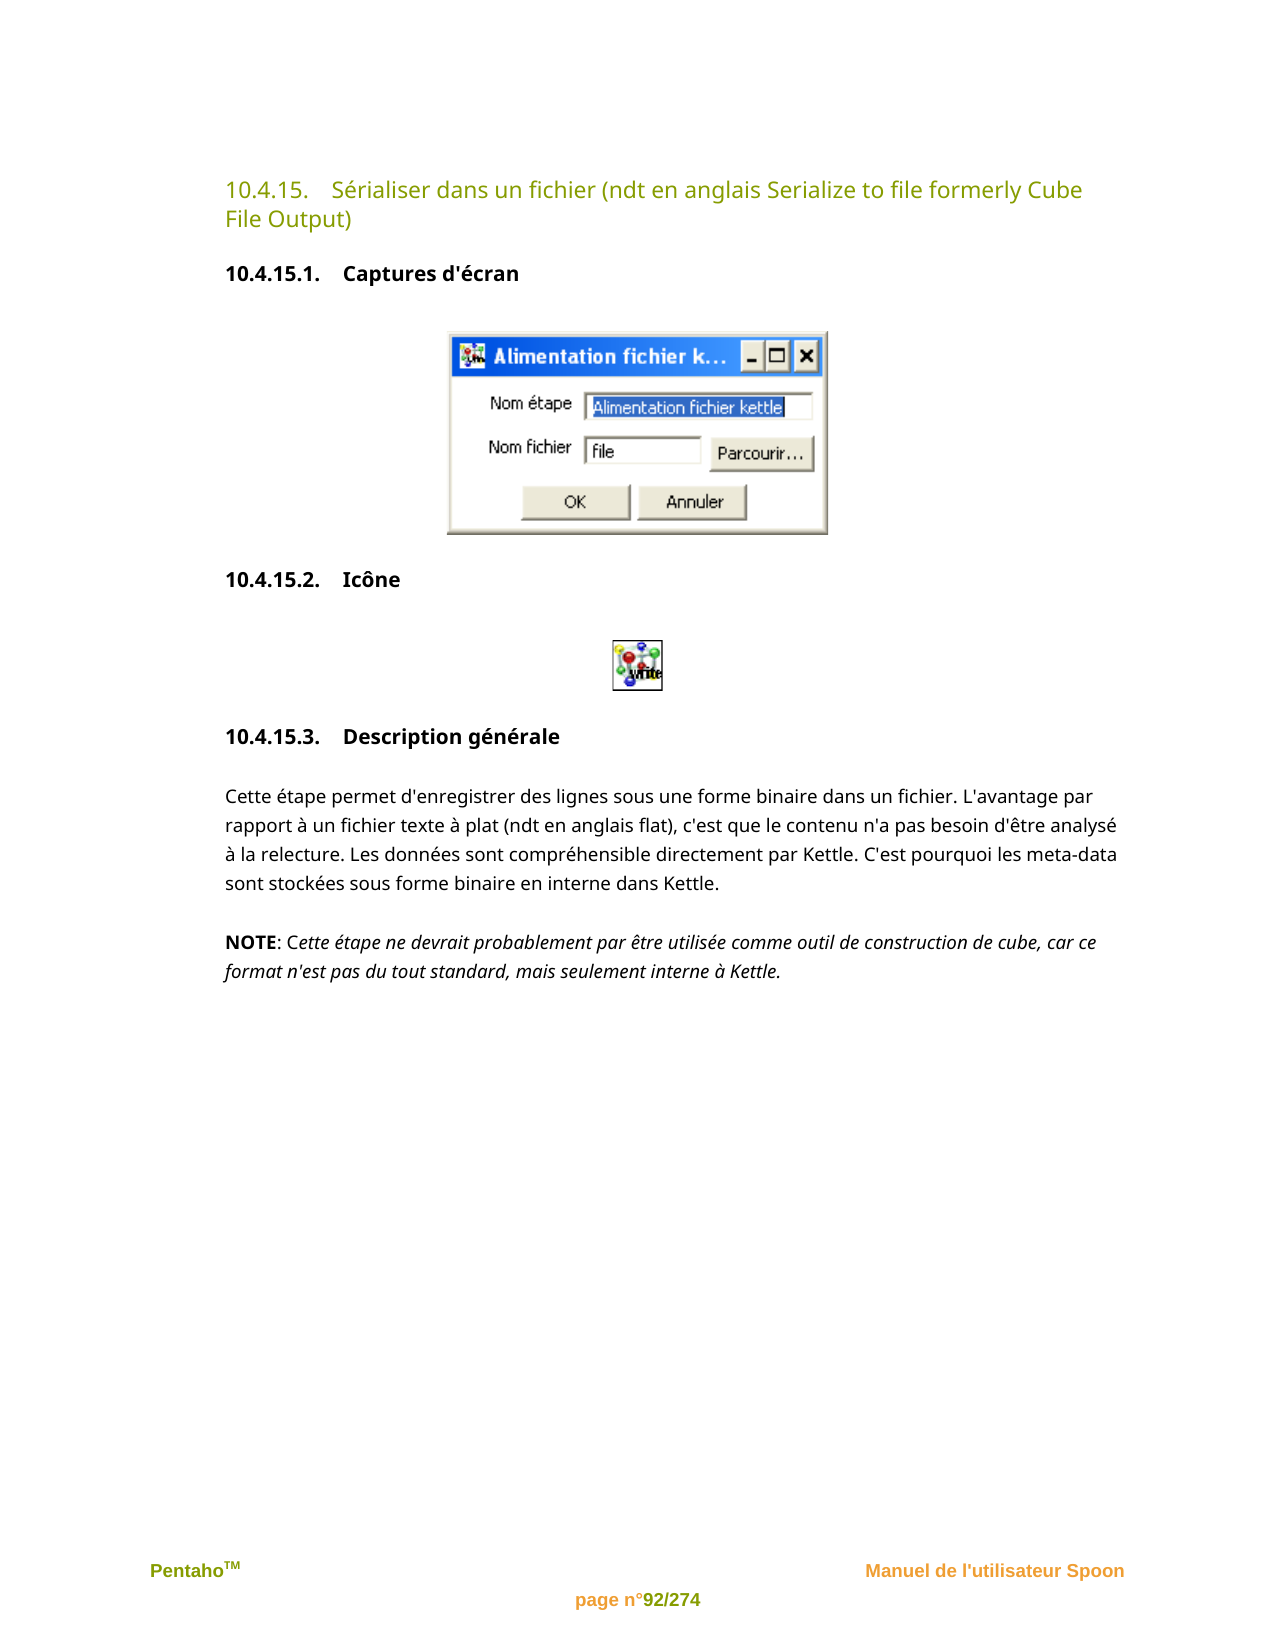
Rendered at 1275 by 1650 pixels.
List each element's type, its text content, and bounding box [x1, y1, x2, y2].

subtitle Icône [225, 312, 1125, 593]
subtitle Description générale [225, 618, 1125, 750]
picture [612, 640, 663, 691]
text NOTE: Cette étape ne devrait probablement par être utilisée comme outil de construction de cube, car ce format n'est pas du tout standard, mais seulement interne à Kettle. [225, 926, 1125, 984]
subtitle Captures d'écran [225, 258, 1125, 287]
picture [446, 331, 829, 535]
text Cette étape permet d'enregistrer des lignes sous une forme binaire dans un fichier. L'avantage par rapport à un fichier texte à plat (ndt en anglais flat), c'est que le contenu n'a pas besoin d'être analysé à la relecture. Les données sont compréhensible directement par Kettle. C'est pourquoi les meta-data sont stockées sous forme binaire en interne dans Kettle. [225, 780, 1125, 896]
subtitle Sérialiser dans un fichier (ndt en anglais Serialize to file formerly Cube File Output) [225, 175, 1125, 233]
